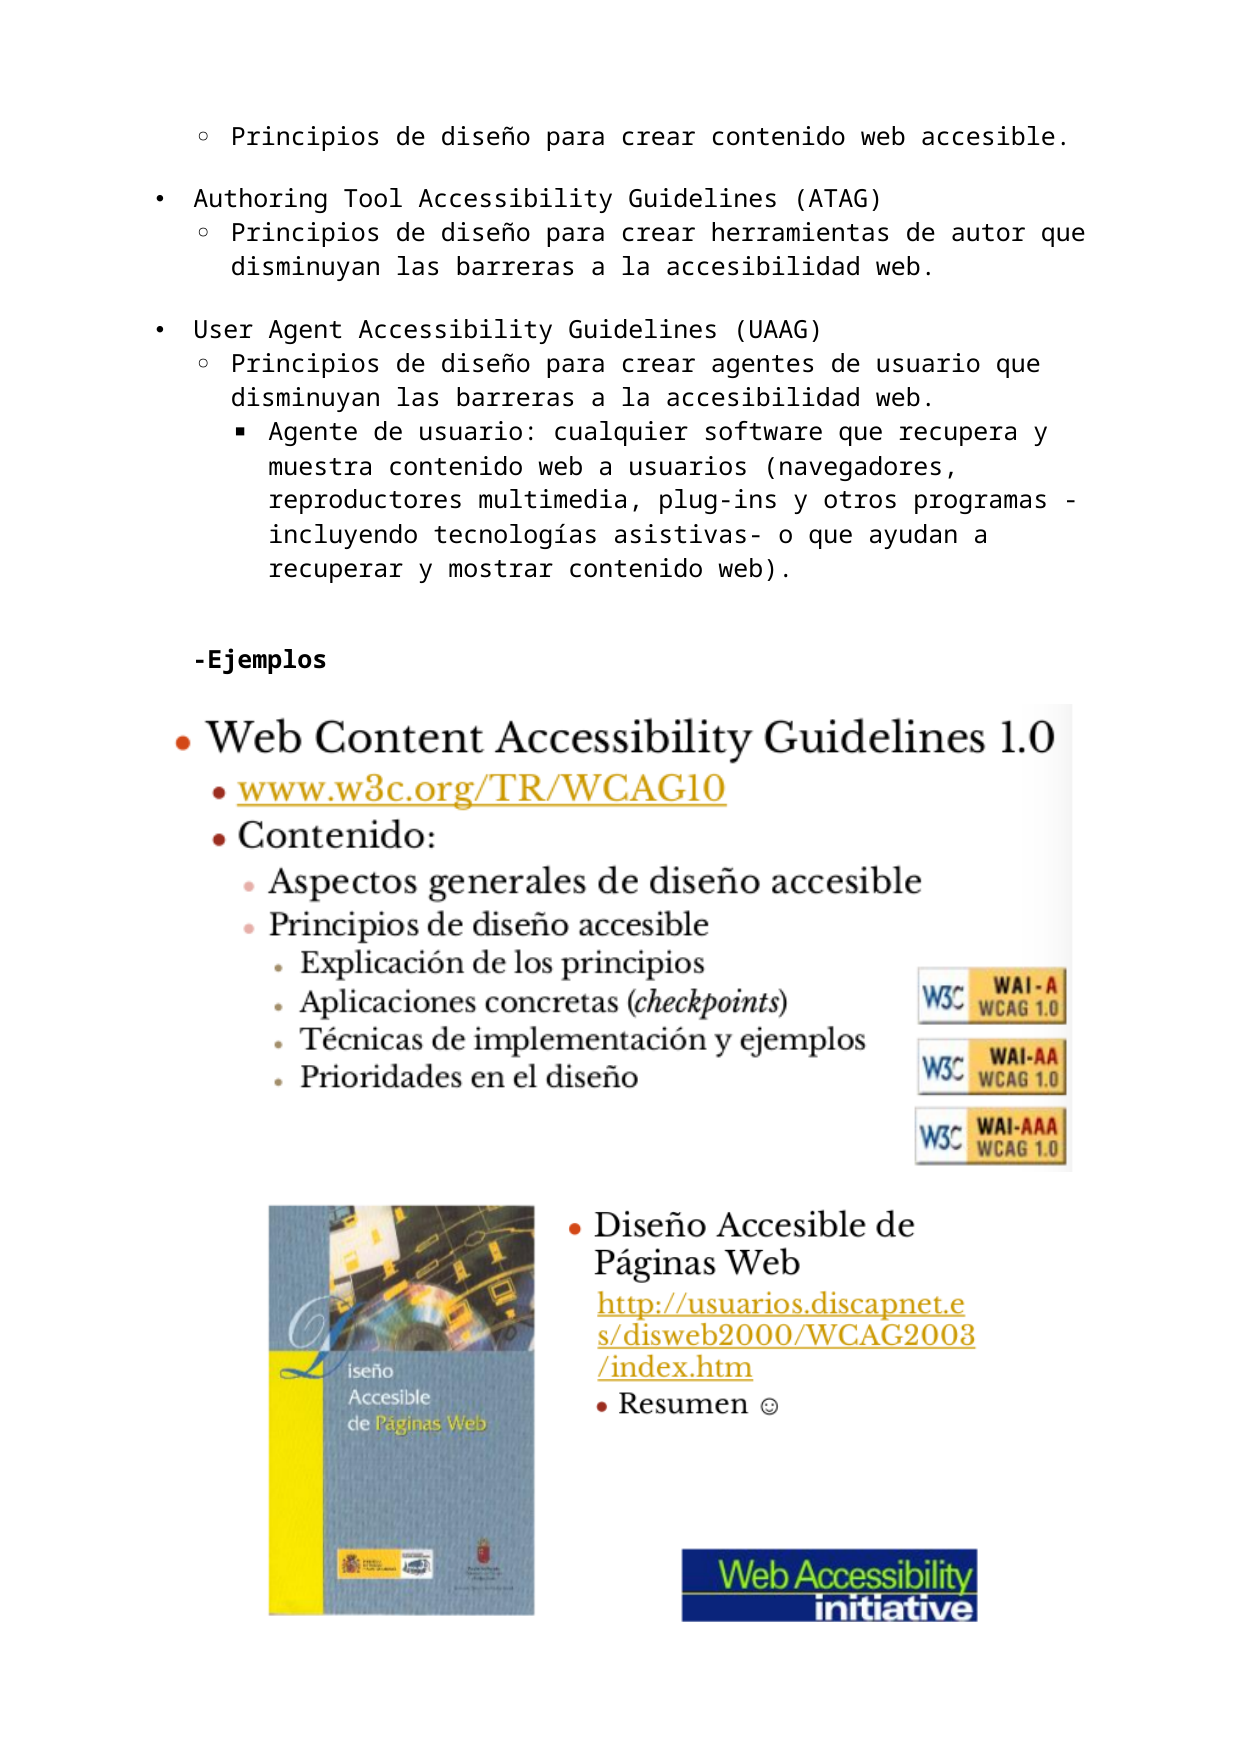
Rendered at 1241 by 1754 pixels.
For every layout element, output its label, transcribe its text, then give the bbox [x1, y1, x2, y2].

list Agente de usuario: cualquier software que recupera y muestra contenido web a usuarios (navegadores, reproductores multimedia, plug-ins y otros programas -incluyendo tecnologías asistivas- o que ayudan a recuperar y mostrar contenido web). [231, 414, 1122, 584]
text -Ejemplos [118, 642, 1122, 676]
list Principios de diseño para crear herramientas de autor que disminuyan las barreras a la accesibilidad web. [193, 215, 1122, 283]
list Principios de diseño para crear contenido web accesible. [193, 118, 1122, 152]
picture [167, 704, 1073, 1172]
list User Agent Accessibility Guidelines (UAAG) [156, 312, 1122, 346]
picture [262, 1200, 978, 1628]
list Principios de diseño para crear agentes de usuario que disminuyan las barreras a la accesibilidad web. [193, 346, 1122, 414]
list Authoring Tool Accessibility Guidelines (ATAG) [156, 181, 1122, 215]
